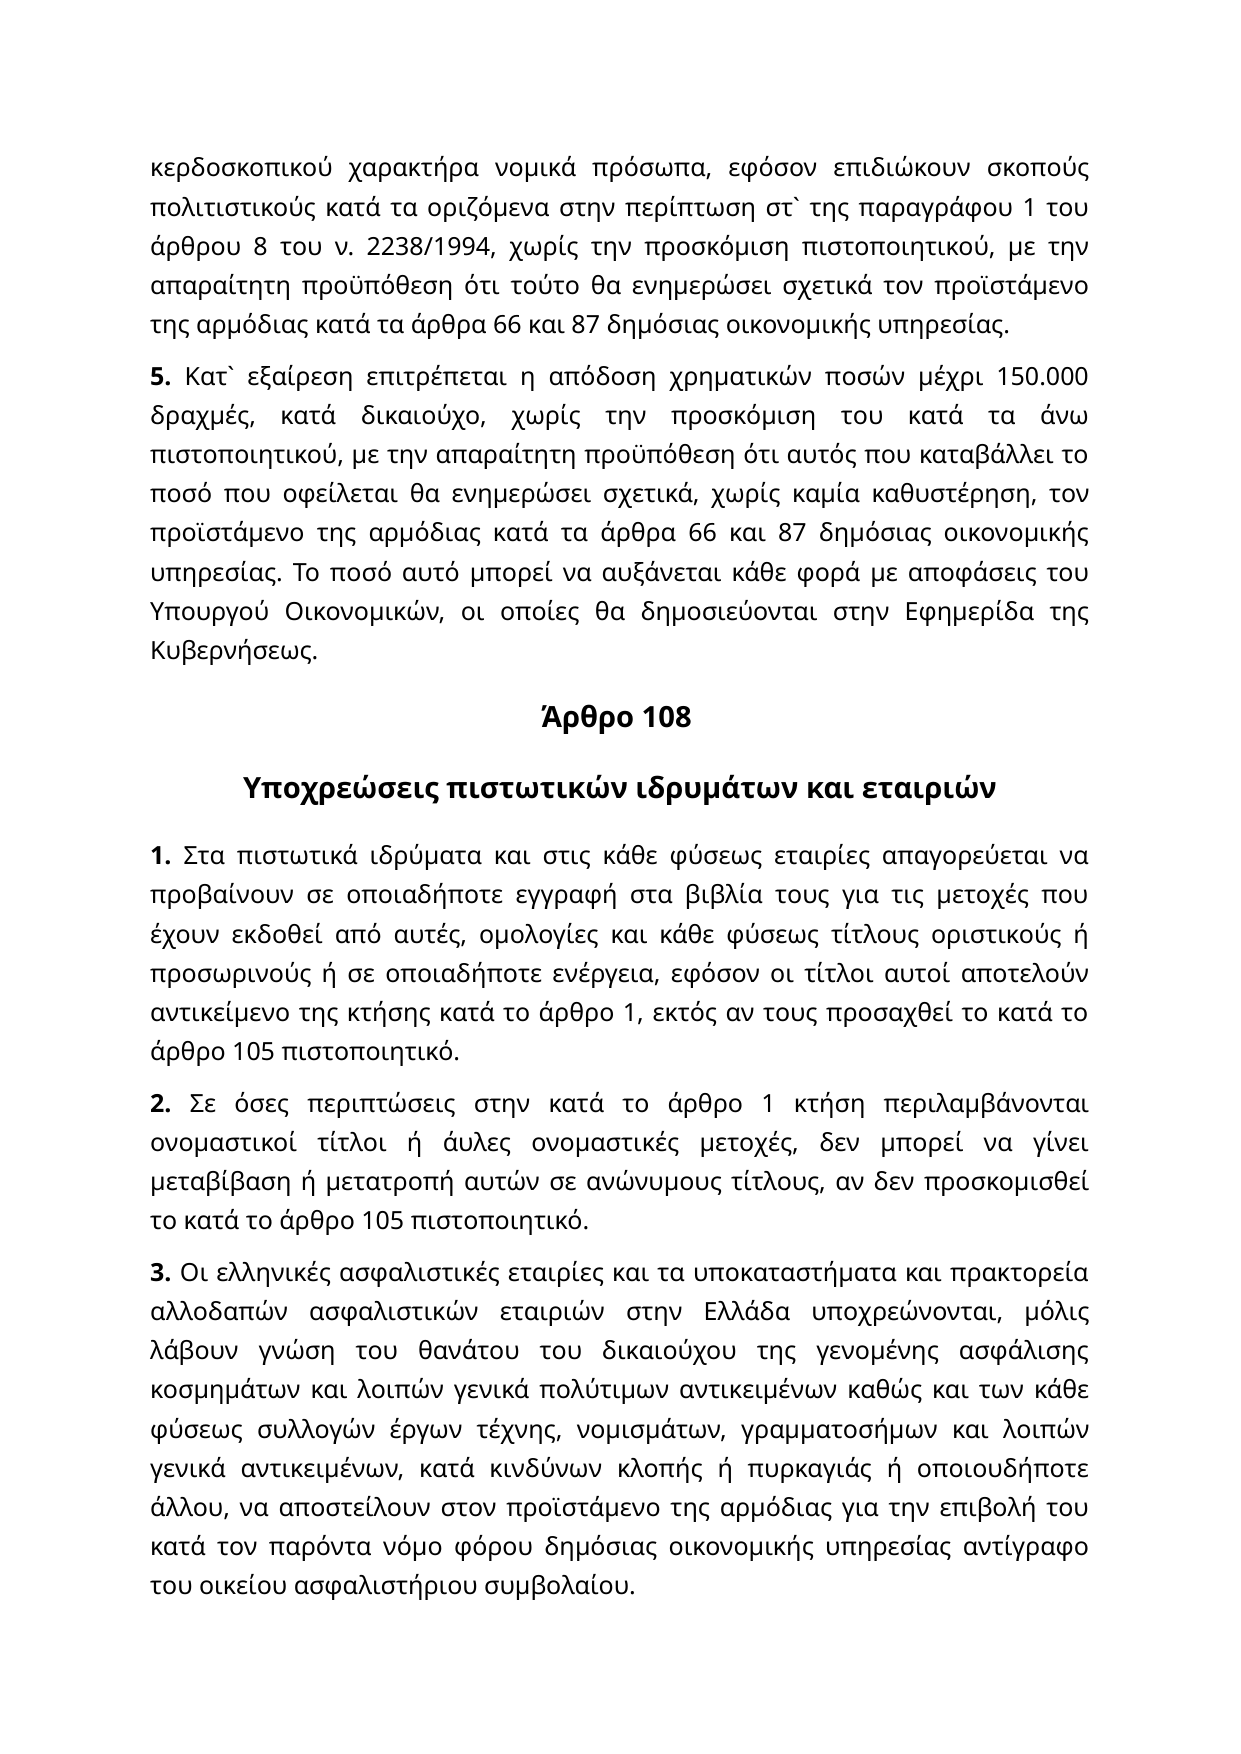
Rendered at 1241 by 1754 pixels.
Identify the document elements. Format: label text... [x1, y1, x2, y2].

text 2. Σε όσες περιπτώσεις στην κατά το άρθρο 1 κτήση περιλαμβάνονται ονομαστικοί τίτλοι ή άυλες ονομαστικές μετοχές, δεν μπορεί να γίνει μεταβίβαση ή μετατροπή αυτών σε ανώνυμους τίτλους, αν δεν προσκομισθεί το κατά το άρθρο 105 πιστοποιητικό. [150, 1085, 1090, 1237]
subtitle Άρθρο 108 [150, 697, 1090, 736]
text κερδοσκοπικού χαρακτήρα νομικά πρόσωπα, εφόσον επιδιώκουν σκοπούς πολιτιστικούς κατά τα οριζόμενα στην περίπτωση στ` της παραγράφου 1 του άρθρου 8 του ν. 2238/1994, χωρίς την προσκόμιση πιστοποιητικού, με την απαραίτητη προϋπόθεση ότι τούτο θα ενημερώσει σχετικά τον προϊστάμενο της αρμόδιας κατά τα άρθρα 66 και 87 δημόσιας οικονομικής υπηρεσίας. [150, 150, 1090, 341]
subtitle Υποχρεώσεις πιστωτικών ιδρυμάτων και εταιριών [150, 767, 1090, 807]
text 3. Οι ελληνικές ασφαλιστικές εταιρίες και τα υποκαταστήματα και πρακτορεία αλλοδαπών ασφαλιστικών εταιριών στην Ελλάδα υποχρεώνονται, μόλις λάβουν γνώση του θανάτου του δικαιούχου της γενομένης ασφάλισης κοσμημάτων και λοιπών γενικά πολύτιμων αντικειμένων καθώς και των κάθε φύσεως συλλογών έργων τέχνης, νομισμάτων, γραμματοσήμων και λοιπών γενικά αντικειμένων, κατά κινδύνων κλοπής ή πυρκαγιάς ή οποιουδήποτε άλλου, να αποστείλουν στον προϊστάμενο της αρμόδιας για την επιβολή του κατά τον παρόντα νόμο φόρου δημόσιας οικονομικής υπηρεσίας αντίγραφο του οικείου ασφαλιστήριου συμβολαίου. [150, 1254, 1090, 1602]
text 5. Κατ` εξαίρεση επιτρέπεται η απόδοση χρηματικών ποσών μέχρι 150.000 δραχμές, κατά δικαιούχο, χωρίς την προσκόμιση του κατά τα άνω πιστοποιητικού, με την απαραίτητη προϋπόθεση ότι αυτός που καταβάλλει το ποσό που οφείλεται θα ενημερώσει σχετικά, χωρίς καμία καθυστέρηση, τον προϊστάμενο της αρμόδιας κατά τα άρθρα 66 και 87 δημόσιας οικονομικής υπηρεσίας. Το ποσό αυτό μπορεί να αυξάνεται κάθε φορά με αποφάσεις του Υπουργού Οικονομικών, οι οποίες θα δημοσιεύονται στην Εφημερίδα της Κυβερνήσεως. [150, 358, 1090, 667]
text 1. Στα πιστωτικά ιδρύματα και στις κάθε φύσεως εταιρίες απαγορεύεται να προβαίνουν σε οποιαδήποτε εγγραφή στα βιβλία τους για τις μετοχές που έχουν εκδοθεί από αυτές, ομολογίες και κάθε φύσεως τίτλους οριστικούς ή προσωρινούς ή σε οποιαδήποτε ενέργεια, εφόσον οι τίτλοι αυτοί αποτελούν αντικείμενο της κτήσης κατά το άρθρο 1, εκτός αν τους προσαχθεί το κατά το άρθρο 105 πιστοποιητικό. [150, 838, 1090, 1068]
